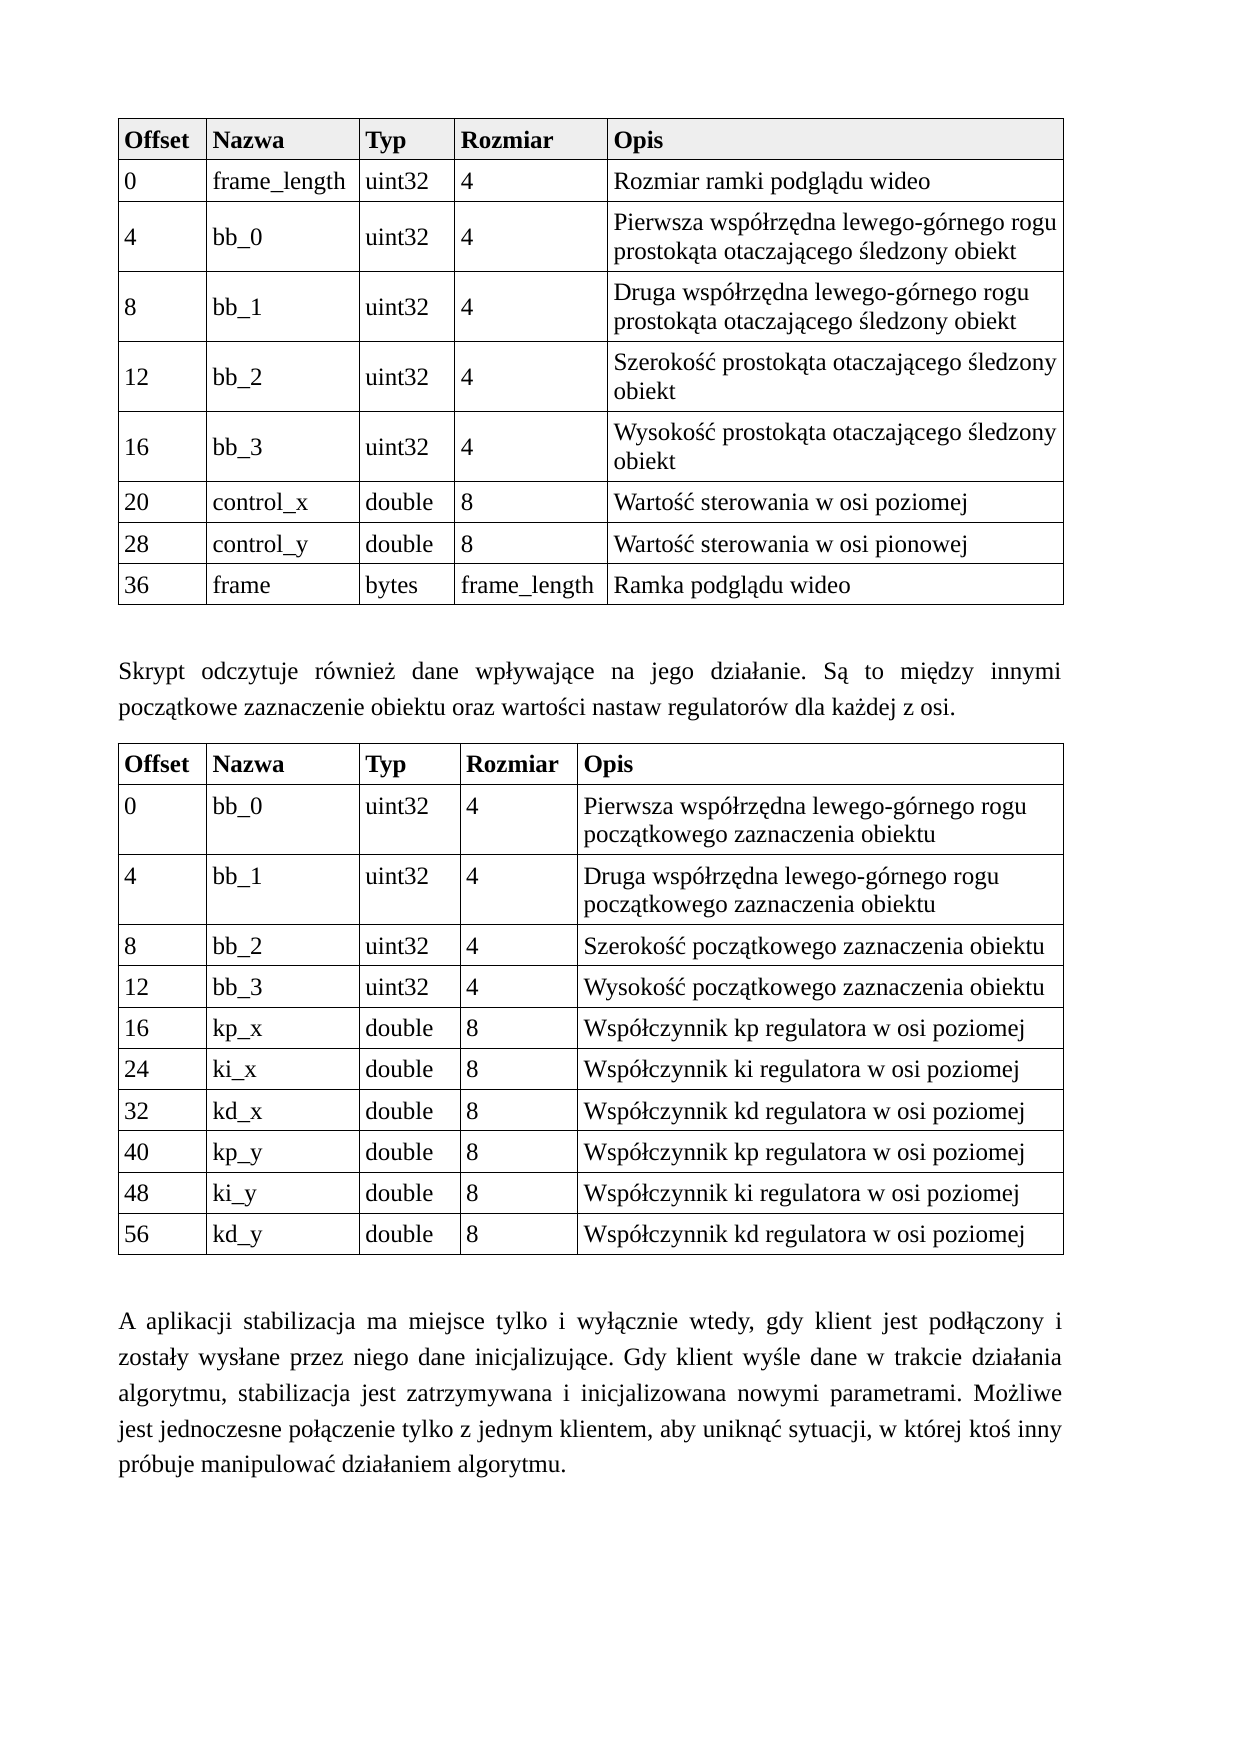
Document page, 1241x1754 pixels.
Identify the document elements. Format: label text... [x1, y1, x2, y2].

table_cell bb_0 [207, 785, 359, 854]
table_cell uint32 [360, 272, 454, 341]
table_cell Szerokość prostokąta otaczającego śledzony obiekt [608, 342, 1063, 411]
table_cell 24 [119, 1049, 206, 1089]
table_cell double [360, 1049, 460, 1089]
table_cell Wartość sterowania w osi pionowej [608, 523, 1063, 563]
table_cell uint32 [360, 160, 454, 201]
table_cell Współczynnik ki regulatora w osi poziomej [578, 1173, 1063, 1213]
table_cell uint32 [360, 202, 454, 271]
table_cell 40 [119, 1131, 206, 1172]
table_cell 12 [119, 966, 206, 1007]
table_cell bb_3 [207, 412, 359, 481]
table_cell uint32 [360, 966, 460, 1007]
table_cell frame_length [207, 160, 359, 201]
table_header Rozmiar [461, 744, 577, 784]
table_header Opis [608, 119, 1063, 159]
table_cell 4 [461, 925, 577, 965]
table_header Typ [360, 744, 460, 784]
table_cell 4 [455, 412, 607, 481]
table_cell Szerokość początkowego zaznaczenia obiektu [578, 925, 1063, 965]
table_cell Współczynnik kd regulatora w osi poziomej [578, 1090, 1063, 1130]
table_header Opis [578, 744, 1063, 784]
table_cell 8 [461, 1214, 577, 1254]
table_cell bytes [360, 564, 454, 604]
table_cell 4 [455, 160, 607, 201]
table_cell 56 [119, 1214, 206, 1254]
table_cell bb_1 [207, 855, 359, 924]
table_cell 0 [119, 160, 206, 201]
table_cell uint32 [360, 342, 454, 411]
table_cell 12 [119, 342, 206, 411]
table_cell Współczynnik kp regulatora w osi poziomej [578, 1008, 1063, 1048]
table_cell ki_y [207, 1173, 359, 1213]
table_cell Wysokość prostokąta otaczającego śledzony obiekt [608, 412, 1063, 481]
table_cell bb_2 [207, 342, 359, 411]
table_cell Rozmiar ramki podglądu wideo [608, 160, 1063, 201]
table_cell 48 [119, 1173, 206, 1213]
table_cell 8 [119, 925, 206, 965]
table_cell Współczynnik kp regulatora w osi poziomej [578, 1131, 1063, 1172]
table_cell control_y [207, 523, 359, 563]
table_header Offset [119, 744, 206, 784]
table_cell 20 [119, 482, 206, 522]
table_cell uint32 [360, 412, 454, 481]
table_cell bb_1 [207, 272, 359, 341]
text Skrypt odczytuje również dane wpływające na jego działanie. Są to między innymi początkowe zaznaczenie obiektu oraz wartości nastaw regulatorów dla każdej z osi. [118, 656, 1063, 721]
table_cell 36 [119, 564, 206, 604]
table_cell Druga współrzędna lewego-górnego rogu początkowego zaznaczenia obiektu [578, 855, 1063, 924]
table_cell 8 [119, 272, 206, 341]
table_cell double [360, 1008, 460, 1048]
table_cell frame [207, 564, 359, 604]
table_cell double [360, 1131, 460, 1172]
table_cell double [360, 1090, 460, 1130]
table_cell bb_3 [207, 966, 359, 1007]
table_cell 8 [461, 1008, 577, 1048]
table_cell Współczynnik ki regulatora w osi poziomej [578, 1049, 1063, 1089]
table_cell bb_0 [207, 202, 359, 271]
text A aplikacji stabilizacja ma miejsce tylko i wyłącznie wtedy, gdy klient jest podłączony i zostały wysłane przez niego dane inicjalizujące. Gdy klient wyśle dane w trakcie działania algorytmu, stabilizacja jest zatrzymywana i inicjalizowana nowymi parametrami. Możliwe jest jednoczesne połączenie tylko z jednym klientem, aby uniknąć sytuacji, w której ktoś inny próbuje manipulować działaniem algorytmu. [118, 1306, 1063, 1478]
table_header Rozmiar [455, 119, 607, 159]
table_cell Pierwsza współrzędna lewego-górnego rogu prostokąta otaczającego śledzony obiekt [608, 202, 1063, 271]
table_cell 0 [119, 785, 206, 854]
table_cell kd_x [207, 1090, 359, 1130]
table_cell 32 [119, 1090, 206, 1130]
table_cell double [360, 1214, 460, 1254]
table_cell kp_x [207, 1008, 359, 1048]
table_header Nazwa [207, 119, 359, 159]
table_cell 4 [461, 855, 577, 924]
table_cell 28 [119, 523, 206, 563]
table_cell 4 [461, 966, 577, 1007]
table_cell Pierwsza współrzędna lewego-górnego rogu początkowego zaznaczenia obiektu [578, 785, 1063, 854]
table_cell 4 [119, 202, 206, 271]
table_cell double [360, 1173, 460, 1213]
table_cell Wartość sterowania w osi poziomej [608, 482, 1063, 522]
table_cell 8 [461, 1090, 577, 1130]
table_cell kd_y [207, 1214, 359, 1254]
table_cell Druga współrzędna lewego-górnego rogu prostokąta otaczającego śledzony obiekt [608, 272, 1063, 341]
table_cell 4 [455, 342, 607, 411]
table_header Typ [360, 119, 454, 159]
table_cell kp_y [207, 1131, 359, 1172]
table_cell uint32 [360, 855, 460, 924]
table_cell 8 [461, 1131, 577, 1172]
table_cell uint32 [360, 925, 460, 965]
table_cell 4 [461, 785, 577, 854]
table_cell Wysokość początkowego zaznaczenia obiektu [578, 966, 1063, 1007]
table_cell double [360, 482, 454, 522]
table_header Offset [119, 119, 206, 159]
table_cell 16 [119, 412, 206, 481]
table_cell 8 [461, 1173, 577, 1213]
table_cell double [360, 523, 454, 563]
table_cell uint32 [360, 785, 460, 854]
table_cell 4 [455, 272, 607, 341]
table_cell 8 [455, 523, 607, 563]
table_cell Ramka podglądu wideo [608, 564, 1063, 604]
table_cell frame_length [455, 564, 607, 604]
table_cell 8 [455, 482, 607, 522]
table_header Nazwa [207, 744, 359, 784]
table_cell 16 [119, 1008, 206, 1048]
table_cell control_x [207, 482, 359, 522]
table_cell ki_x [207, 1049, 359, 1089]
table_cell Współczynnik kd regulatora w osi poziomej [578, 1214, 1063, 1254]
table_cell 8 [461, 1049, 577, 1089]
table_cell bb_2 [207, 925, 359, 965]
table_cell 4 [119, 855, 206, 924]
table_cell 4 [455, 202, 607, 271]
